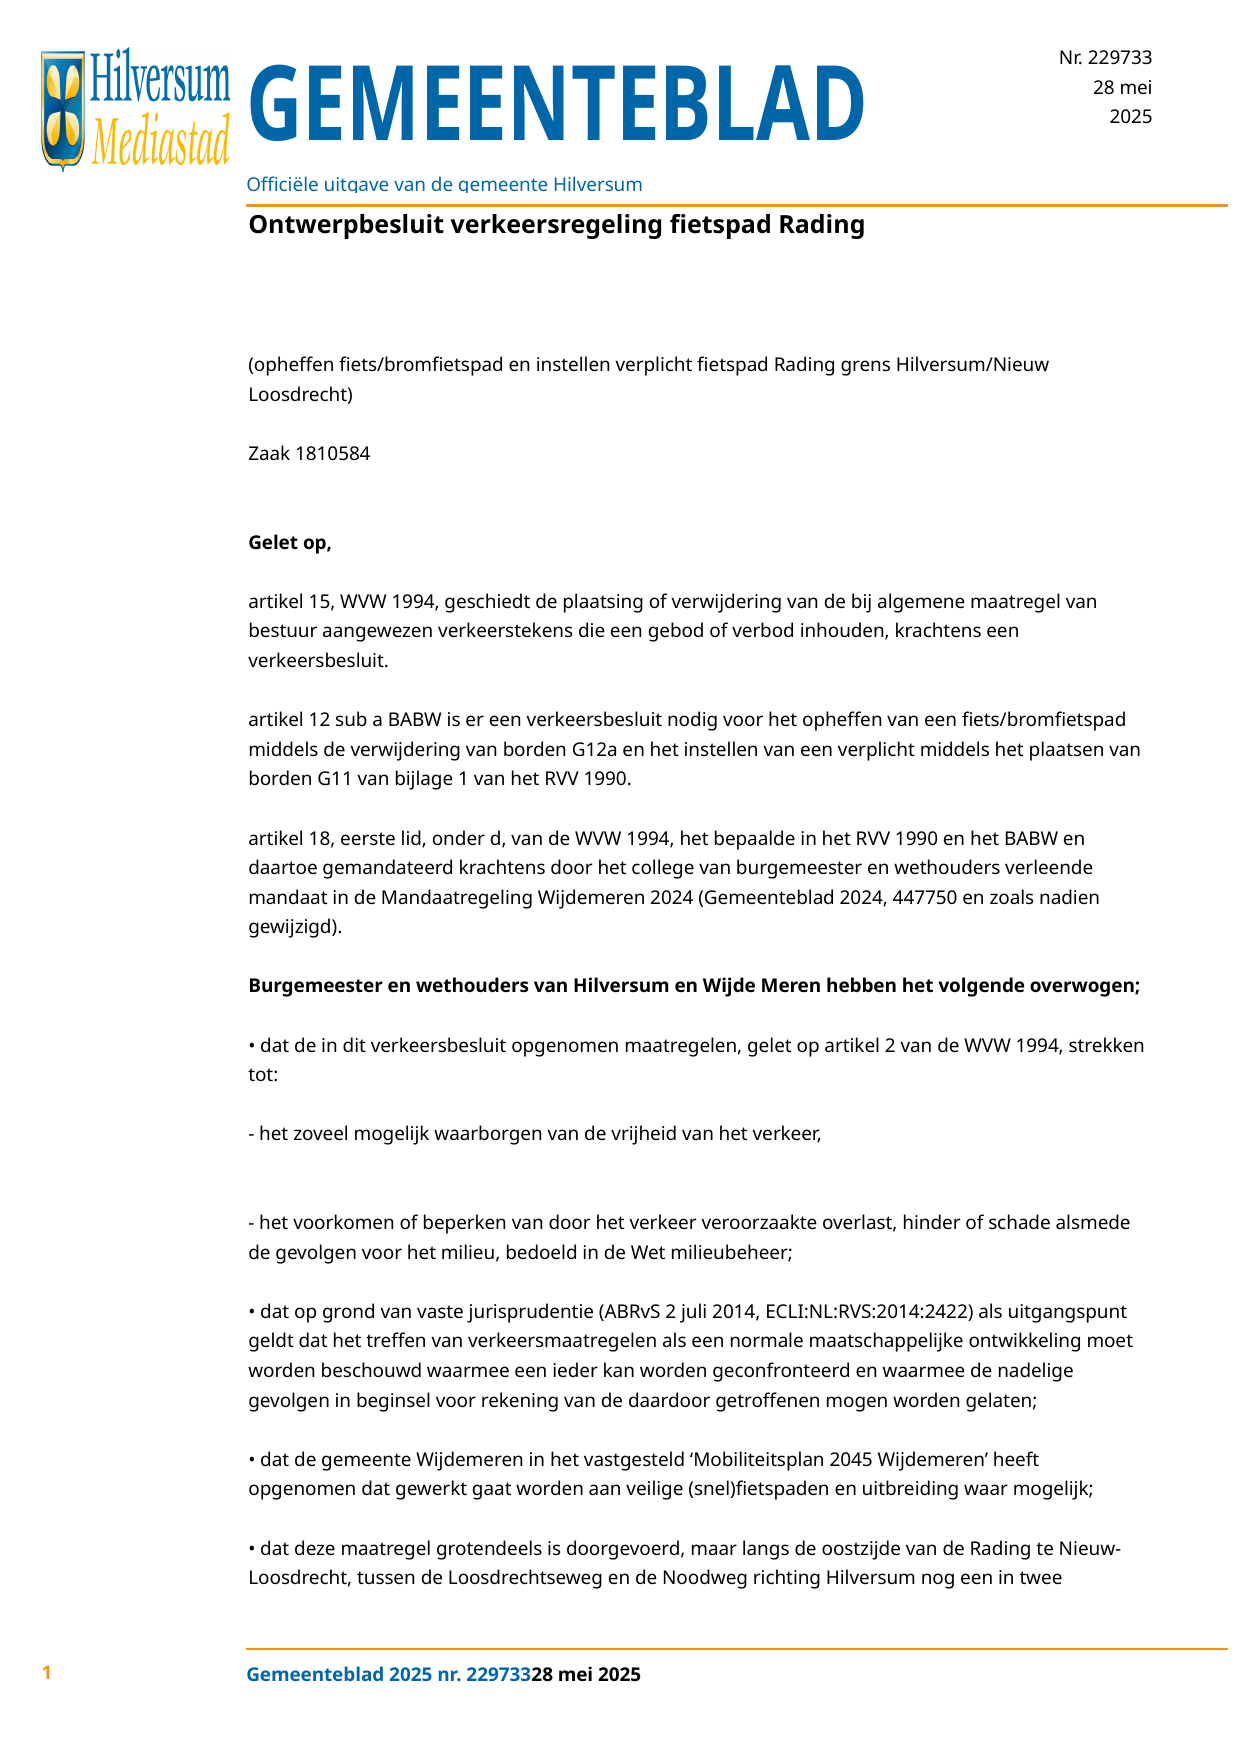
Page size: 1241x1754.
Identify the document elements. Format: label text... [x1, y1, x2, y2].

text - het zoveel mogelijk waarborgen van de vrijheid van het verkeer, [248, 1121, 1152, 1146]
text Gelet op, [248, 529, 1152, 554]
text artikel 15, WVW 1994, geschiedt de plaatsing of verwijdering van de bij algemene maatregel van bestuur aangewezen verkeerstekens die een gebod of verbod inhouden, krachtens een verkeersbesluit. [248, 588, 1152, 673]
text • dat op grond van vaste jurisprudentie (ABRvS 2 juli 2014, ECLI:NL:RVS:2014:2422) als uitgangspunt geldt dat het treffen van verkeersmaatregelen als een normale maatschappelijke ontwikkeling moet worden beschouwd waarmee een ieder kan worden geconfronteerd en waarmee de nadelige gevolgen in beginsel voor rekening van de daardoor getroffenen mogen worden gelaten; [248, 1298, 1152, 1412]
text (opheffen fiets/bromfietspad en instellen verplicht fietspad Rading grens Hilversum/Nieuw Loosdrecht) [248, 351, 1152, 407]
text artikel 18, eerste lid, onder d, van de WVW 1994, het bepaalde in het RVV 1990 en het BABW en daartoe gemandateerd krachtens door het college van burgemeester en wethouders verleende mandaat in de Mandaatregeling Wijdemeren 2024 (Gemeenteblad 2024, 447750 en zoals nadien gewijzigd). [248, 825, 1152, 939]
text - het voorkomen of beperken van door het verkeer veroorzaakte overlast, hinder of schade alsmede de gevolgen voor het milieu, bedoeld in de Wet milieubeheer; [248, 1209, 1152, 1264]
text Burgemeester en wethouders van Hilversum en Wijde Meren hebben het volgende overwogen; [248, 973, 1152, 998]
text • dat deze maatregel grotendeels is doorgevoerd, maar langs de oostzijde van de Rading te Nieuw-Loosdrecht, tussen de Loosdrechtseweg en de Noodweg richting Hilversum nog een in twee [248, 1535, 1152, 1590]
text • dat de in dit verkeersbesluit opgenomen maatregelen, gelet op artikel 2 van de WVW 1994, strekken tot: [248, 1032, 1152, 1087]
text artikel 12 sub a BABW is er een verkeersbesluit nodig voor het opheffen van een fiets/bromfietspad middels de verwijdering van borden G12a en het instellen van een verplicht middels het plaatsen van borden G11 van bijlage 1 van het RVV 1990. [248, 706, 1152, 791]
text • dat de gemeente Wijdemeren in het vastgesteld ‘Mobiliteitsplan 2045 Wijdemeren’ heeft opgenomen dat gewerkt gaat worden aan veilige (snel)fietspaden en uitbreiding waar mogelijk; [248, 1446, 1152, 1501]
text Zaak 1810584 [248, 440, 1152, 466]
text Ontwerpbesluit verkeersregeling fietspad Rading [248, 207, 1152, 241]
picture [41, 47, 231, 172]
